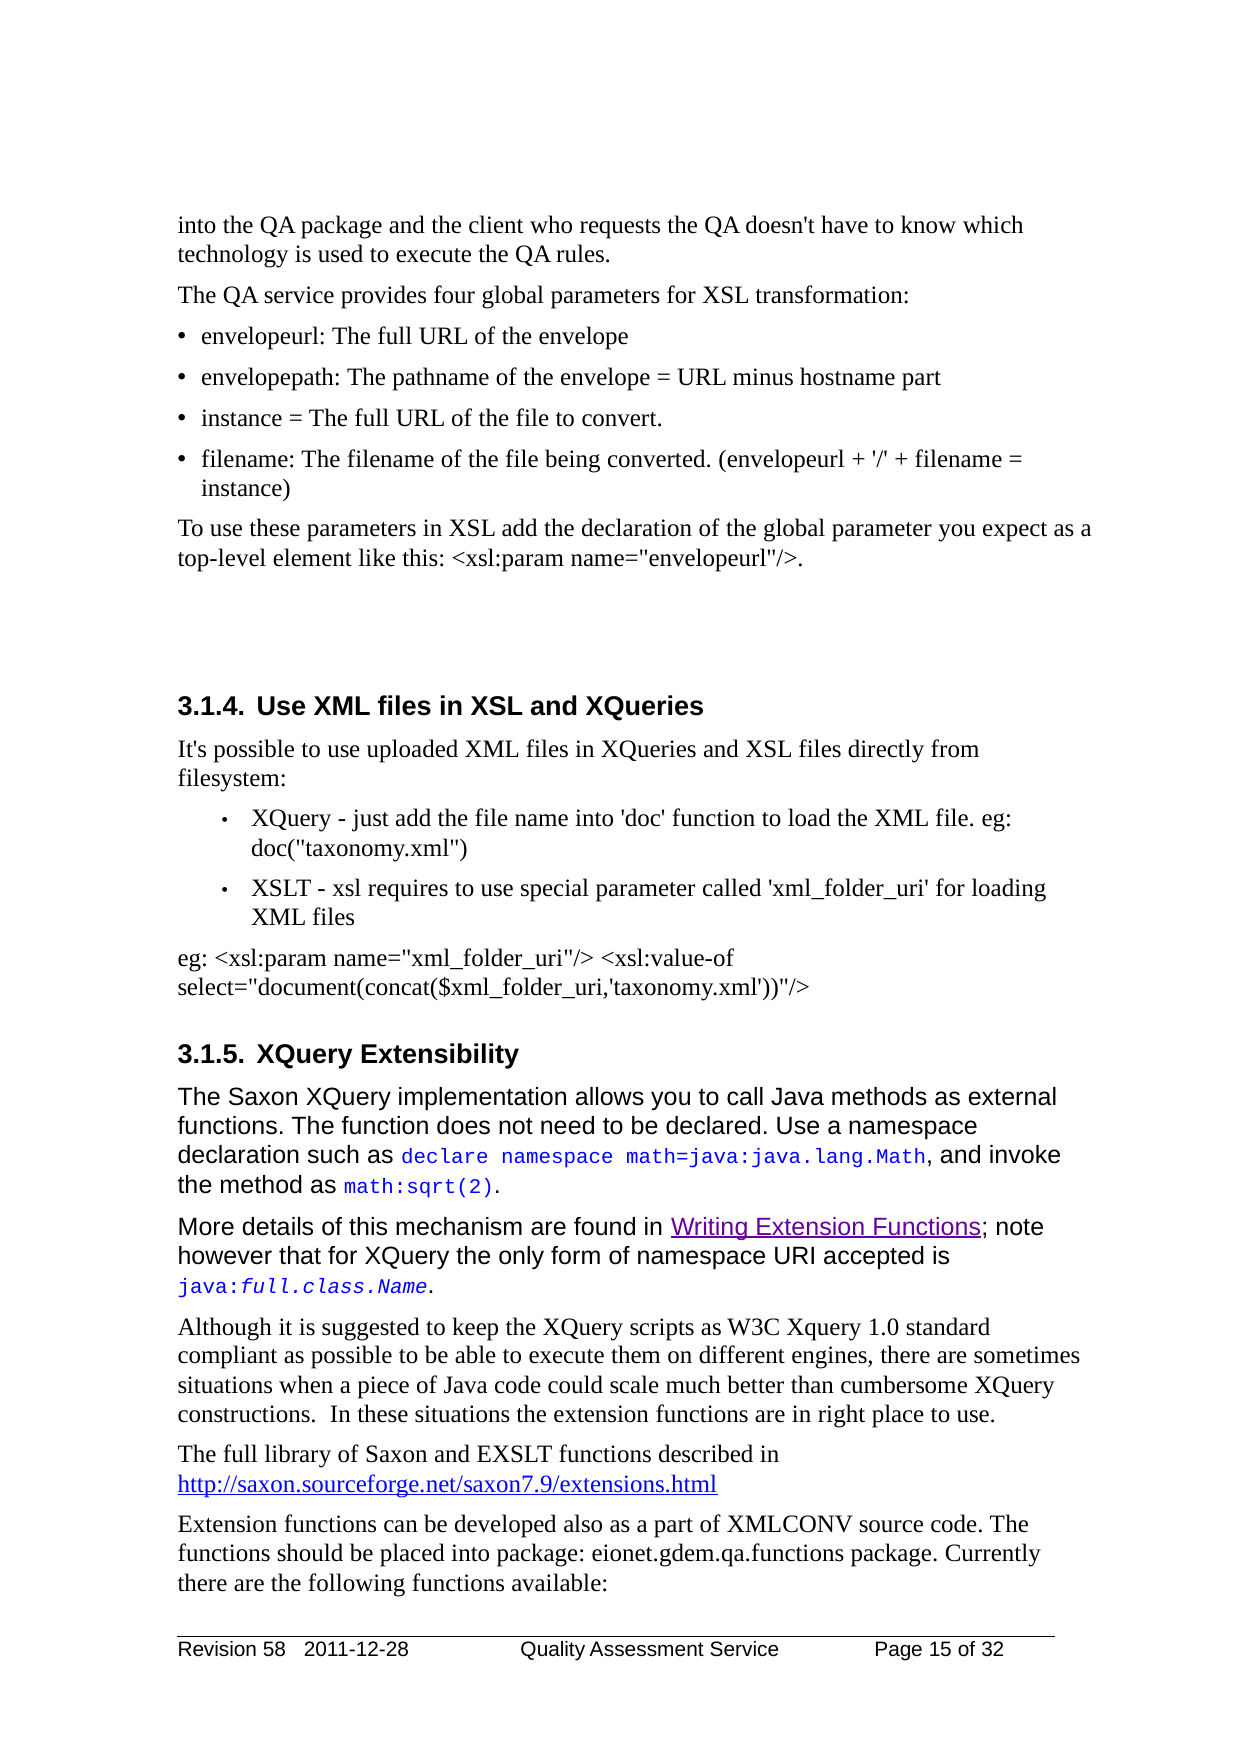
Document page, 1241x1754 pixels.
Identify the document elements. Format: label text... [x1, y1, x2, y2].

list instance = The full URL of the file to convert. [177, 403, 1092, 432]
text To use these parameters in XSL add the declaration of the global parameter you expect as a top-level element like this: <xsl:param name="envelopeurl"/>. [177, 513, 1092, 571]
text into the QA package and the client who requests the QA doesn't have to know which technology is used to execute the QA rules. [177, 210, 1092, 268]
text The QA service provides four global parameters for XSL transformation: [177, 280, 1092, 309]
text More details of this mechanism are found in Writing Extension Functions; note however that for XQuery the only form of namespace URI accepted is java:full.class.Name. [177, 1211, 1092, 1299]
list XQuery - just add the file name into 'doc' function to load the XML file. eg: doc("taxonomy.xml") [221, 803, 1092, 861]
text eg: <xsl:param name="xml_folder_uri"/> <xsl:value-of select="document(concat($xml_folder_uri,'taxonomy.xml'))"/> [177, 943, 1092, 1001]
text Extension functions can be developed also as a part of XMLCONV source code. The functions should be placed into package: eionet.gdem.qa.functions package. Currently there are the following functions available: [177, 1509, 1092, 1596]
text The Saxon XQuery implementation allows you to call Java methods as external functions. The function does not need to be declared. Use a namespace declaration such as declare namespace math=java:java.lang.Math, and invoke the method as math:sqrt(2). [177, 1082, 1092, 1200]
subtitle Use XML files in XSL and XQueries [177, 690, 1092, 721]
list envelopeurl: The full URL of the envelope [177, 321, 1092, 350]
text Although it is suggested to keep the XQuery scripts as W3C Xquery 1.0 standard compliant as possible to be able to execute them on different engines, there are sometimes situations when a piece of Java code could scale much better than cumbersome XQuery constructions. In these situations the extension functions are in right place to use. [177, 1311, 1092, 1428]
text The full library of Saxon and EXSLT functions described in http://saxon.sourceforge.net/saxon7.9/extensions.html [177, 1439, 1092, 1497]
list envelopepath: The pathname of the envelope = URL minus hostname part [177, 362, 1092, 391]
list filename: The filename of the file being converted. (envelopeurl + '/' + filename = instance) [177, 443, 1092, 502]
subtitle XQuery Extensibility [177, 1038, 1092, 1069]
list XSLT - xsl requires to use special parameter called 'xml_folder_uri' for loading XML files [221, 873, 1092, 931]
text It's possible to use uploaded XML files in XQueries and XSL files directly from filesystem: [177, 733, 1092, 792]
